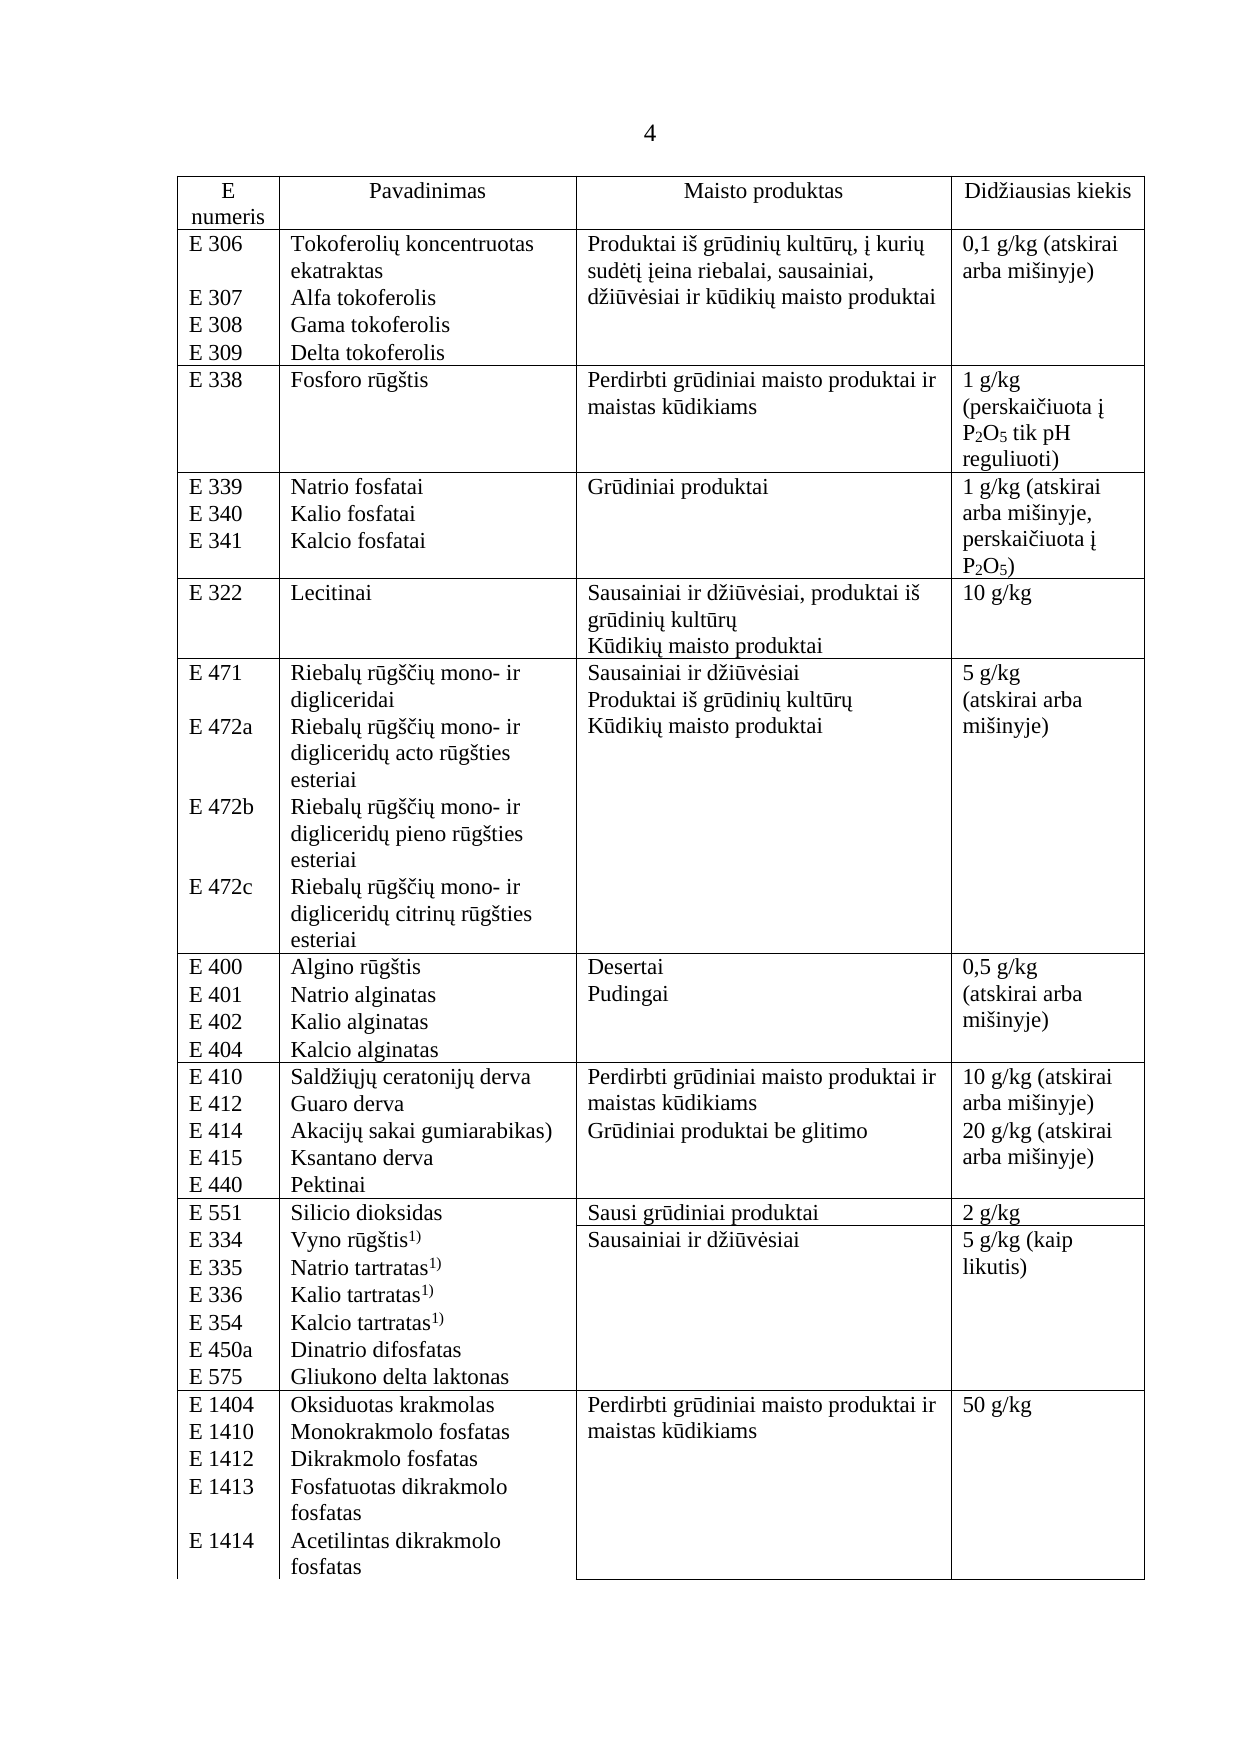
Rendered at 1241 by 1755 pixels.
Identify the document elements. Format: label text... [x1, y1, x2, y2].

table_cell Desertai Pudingai [577, 954, 951, 1062]
table_cell Saldžiųjų ceratonijų derva [280, 1063, 576, 1089]
table_header E numeris [178, 177, 279, 229]
table_cell Perdirbti grūdiniai maisto produktai ir maistas kūdikiams [577, 1391, 951, 1579]
table_cell 5 g/kg (atskirai arba mišinyje) [952, 659, 1144, 952]
table_cell E 1413 [178, 1472, 279, 1526]
table_cell Akacijų sakai gumiarabikas) [280, 1117, 576, 1143]
table_cell E 338 [178, 366, 279, 472]
table_cell Natrio alginatas [280, 980, 576, 1007]
table_cell Sausi grūdiniai produktai [577, 1199, 951, 1225]
table_cell E 414 [178, 1117, 279, 1143]
table_cell E 322 [178, 579, 279, 658]
table_cell Produktai iš grūdinių kultūrų, į kurių sudėtį įeina riebalai, sausainiai, džiūvėsiai ir kūdikių maisto produktai [577, 230, 951, 365]
table_cell E 309 [178, 338, 279, 365]
table_cell Monokrakmolo fosfatas [280, 1417, 576, 1444]
table_cell 10 g/kg (atskirai arba mišinyje) [952, 1063, 1144, 1117]
table_cell E 340 [178, 499, 279, 527]
table_cell E 307 [178, 283, 279, 311]
table_cell E 334 [178, 1225, 279, 1253]
table_cell E 1412 [178, 1445, 279, 1472]
table_cell 5 g/kg (kaip likutis) [952, 1226, 1144, 1390]
table_cell E 472c [178, 872, 279, 952]
table_cell 0,5 g/kg (atskirai arba mišinyje) [952, 954, 1144, 1062]
table_header Didžiausias kiekis [952, 177, 1144, 229]
table_cell Vyno rūgštis1) [280, 1225, 576, 1253]
table_cell E 472a [178, 712, 279, 792]
table_cell Riebalų rūgščių mono- ir digliceridų citrinų rūgšties esteriai [280, 872, 576, 952]
table_cell 10 g/kg [952, 579, 1144, 658]
table_cell Algino rūgštis [280, 954, 576, 980]
table_cell 50 g/kg [952, 1391, 1144, 1579]
table_cell 2 g/kg [952, 1199, 1144, 1225]
table_cell Natrio fosfatai [280, 473, 576, 499]
table_cell Tokoferolių koncentruotas ekatraktas [280, 230, 576, 283]
table_cell E 354 [178, 1308, 279, 1335]
table_cell Oksiduotas krakmolas [280, 1391, 576, 1417]
table_cell E 575 [178, 1362, 279, 1390]
table_cell E 341 [178, 527, 279, 578]
table_cell E 1414 [178, 1526, 279, 1579]
table_cell Dinatrio difosfatas [280, 1335, 576, 1362]
table_cell E 400 [178, 954, 279, 980]
table_cell Silicio dioksidas [280, 1199, 576, 1225]
table_cell Alfa tokoferolis [280, 283, 576, 311]
table_cell 0,1 g/kg (atskirai arba mišinyje) [952, 230, 1144, 365]
table_cell Grūdiniai produktai be glitimo [577, 1117, 951, 1198]
table_header Maisto produktas [577, 177, 951, 229]
table_cell Kalcio alginatas [280, 1035, 576, 1062]
table_cell E 336 [178, 1280, 279, 1307]
table_cell Kalcio fosfatai [280, 527, 576, 578]
table_header Pavadinimas [280, 177, 576, 229]
table_cell Fosforo rūgštis [280, 366, 576, 472]
table_cell Pektinai [280, 1171, 576, 1198]
table_cell E 1404 [178, 1391, 279, 1417]
table_cell 1 g/kg (perskaičiuota į P2O5 tik pH reguliuoti) [952, 366, 1144, 472]
table_cell Dikrakmolo fosfatas [280, 1445, 576, 1472]
table_cell Sausainiai ir džiūvėsiai Produktai iš grūdinių kultūrų Kūdikių maisto produktai [577, 659, 951, 952]
table_cell E 471 [178, 659, 279, 712]
table_cell E 404 [178, 1035, 279, 1062]
table_cell E 412 [178, 1089, 279, 1117]
table_cell E 402 [178, 1007, 279, 1034]
table_cell E 335 [178, 1253, 279, 1280]
table_cell Gama tokoferolis [280, 311, 576, 338]
table_cell Acetilintas dikrakmolo fosfatas [280, 1526, 576, 1579]
table_cell Ksantano derva [280, 1143, 576, 1171]
table_cell Kalio tartratas1) [280, 1280, 576, 1307]
table_cell Natrio tartratas1) [280, 1253, 576, 1280]
table_cell Kalio fosfatai [280, 499, 576, 527]
table_cell E 306 [178, 230, 279, 283]
table_cell E 1410 [178, 1417, 279, 1444]
table_cell E 450a [178, 1335, 279, 1362]
table_cell E 339 [178, 473, 279, 499]
table_cell 1 g/kg (atskirai arba mišinyje, perskaičiuota į P2O5) [952, 473, 1144, 578]
table_cell Perdirbti grūdiniai maisto produktai ir maistas kūdikiams [577, 1063, 951, 1117]
table_cell Perdirbti grūdiniai maisto produktai ir maistas kūdikiams [577, 366, 951, 472]
table_cell Kalcio tartratas1) [280, 1308, 576, 1335]
table_cell E 308 [178, 311, 279, 338]
table_cell Grūdiniai produktai [577, 473, 951, 578]
table_cell E 440 [178, 1171, 279, 1198]
table_cell Delta tokoferolis [280, 338, 576, 365]
table_cell E 410 [178, 1063, 279, 1089]
table_cell Gliukono delta laktonas [280, 1362, 576, 1390]
table_cell E 415 [178, 1143, 279, 1171]
table_cell E 551 [178, 1199, 279, 1225]
table_cell Kalio alginatas [280, 1007, 576, 1034]
table_cell Riebalų rūgščių mono- ir digliceridai [280, 659, 576, 712]
table_cell Fosfatuotas dikrakmolo fosfatas [280, 1472, 576, 1526]
table_cell Riebalų rūgščių mono- ir digliceridų pieno rūgšties esteriai [280, 792, 576, 872]
table_cell Riebalų rūgščių mono- ir digliceridų acto rūgšties esteriai [280, 712, 576, 792]
table_cell Sausainiai ir džiūvėsiai [577, 1226, 951, 1390]
table_cell Lecitinai [280, 579, 576, 658]
table_cell E 401 [178, 980, 279, 1007]
table_cell 20 g/kg (atskirai arba mišinyje) [952, 1117, 1144, 1198]
table_cell Guaro derva [280, 1089, 576, 1117]
table_cell Sausainiai ir džiūvėsiai, produktai iš grūdinių kultūrų Kūdikių maisto produktai [577, 579, 951, 658]
table_cell E 472b [178, 792, 279, 872]
